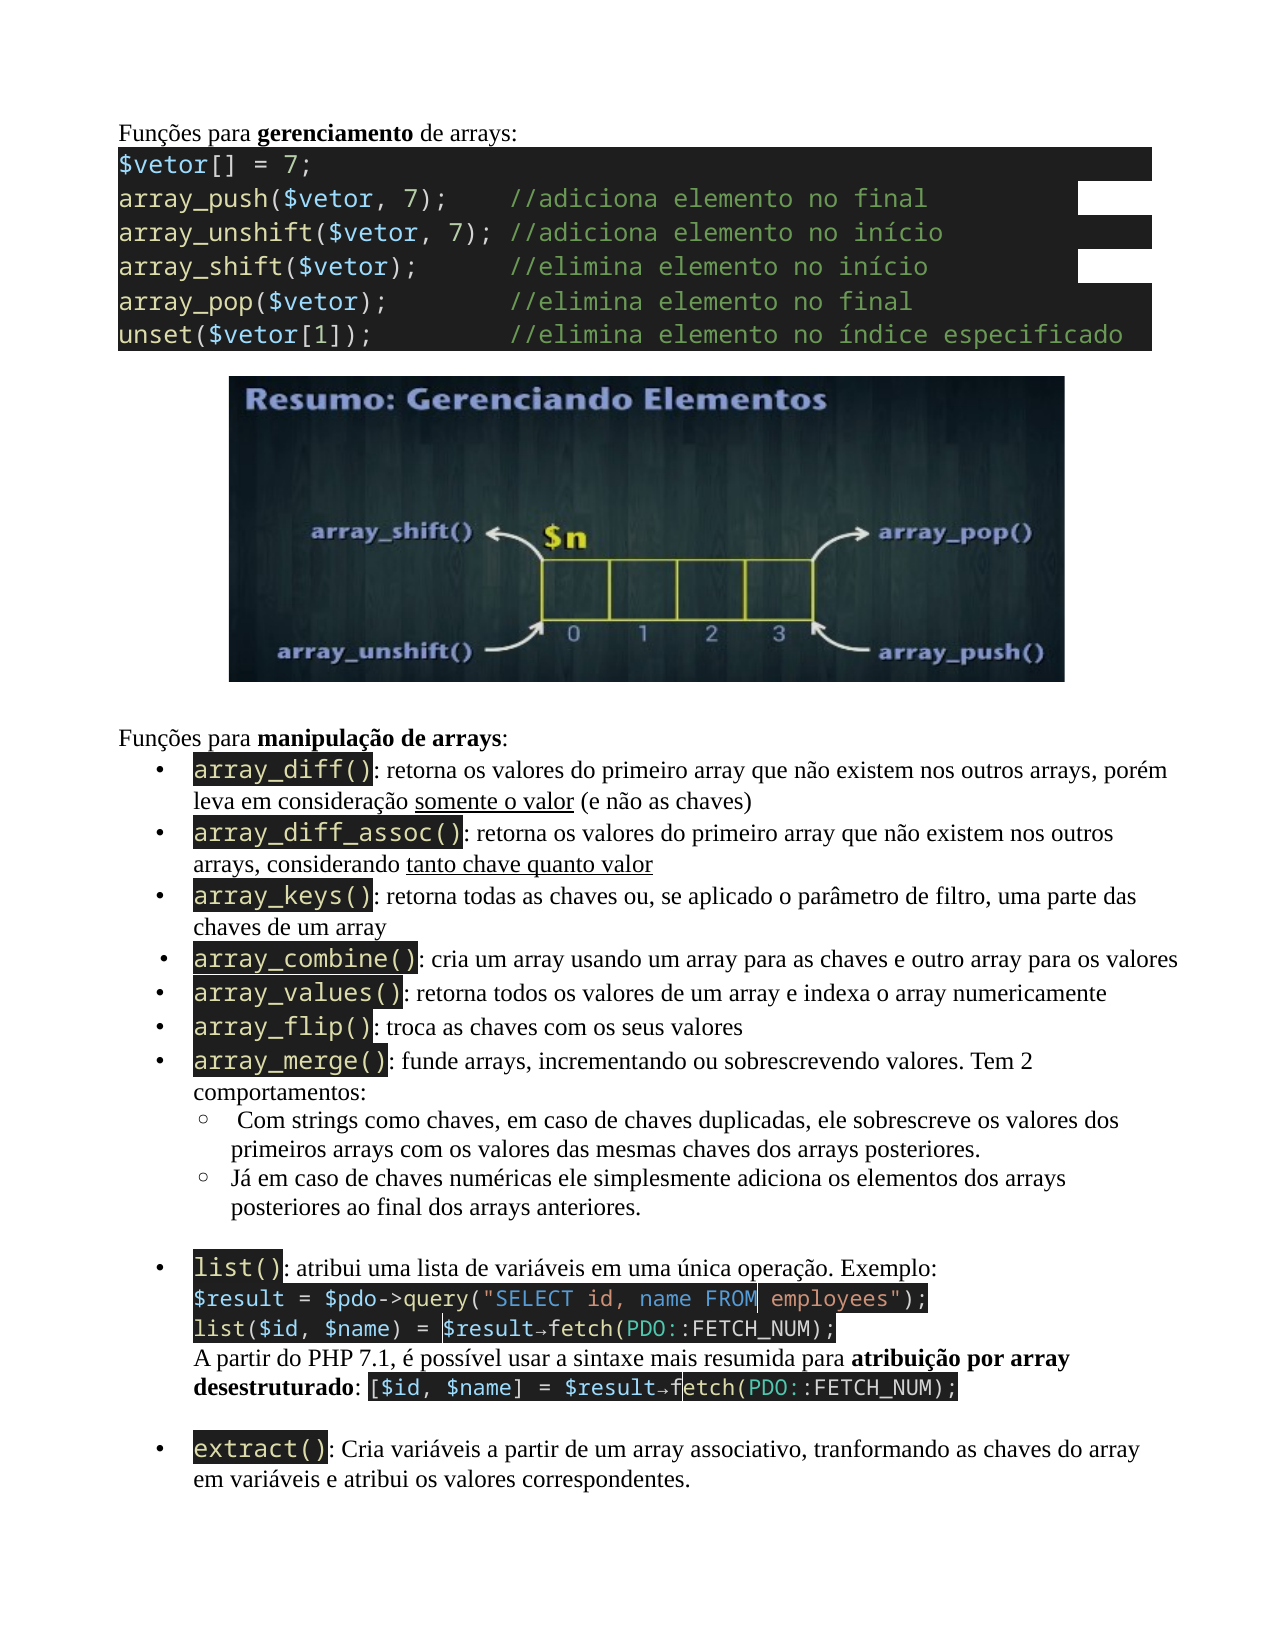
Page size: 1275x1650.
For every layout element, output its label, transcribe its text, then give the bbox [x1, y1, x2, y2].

list array_combine(): cria um array usando um array para as chaves e outro array para os valores [159, 941, 1205, 974]
text Funções para manipulação de arrays: [118, 723, 1175, 752]
list Com strings como chaves, em caso de chaves duplicadas, ele sobrescreve os valores dos primeiros arrays com os valores das mesmas chaves dos arrays posteriores. [193, 1106, 1175, 1163]
text array_shift($vetor); //elimina elemento no início [118, 249, 1175, 283]
list array_flip(): troca as chaves com os seus valores [156, 1009, 1175, 1043]
text array_pop($vetor); //elimina elemento no final [118, 283, 1175, 317]
list extract(): Cria variáveis a partir de um array associativo, tranformando as chaves do array em variáveis e atribui os valores correspondentes. [156, 1430, 1175, 1493]
list array_merge(): funde arrays, incrementando ou sobrescrevendo valores. Tem 2 comportamentos: [156, 1043, 1175, 1106]
text array_unshift($vetor, 7); //adiciona elemento no início [118, 215, 1175, 249]
picture [228, 376, 1065, 682]
text unset($vetor[1]); //elimina elemento no índice especificado [118, 317, 1175, 351]
text $vetor[] = 7; [118, 147, 1175, 181]
list array_keys(): retorna todas as chaves ou, se aplicado o parâmetro de filtro, uma parte das chaves de um array [156, 878, 1175, 941]
text array_push($vetor, 7); //adiciona elemento no final [118, 181, 1175, 215]
list Já em caso de chaves numéricas ele simplesmente adiciona os elementos dos arrays posteriores ao final dos arrays anteriores. [193, 1163, 1175, 1249]
list array_values(): retorna todos os valores de um array e indexa o array numericamente [156, 974, 1175, 1009]
text Funções para gerenciamento de arrays: [118, 118, 1175, 147]
list list(): atribui uma lista de variáveis em uma única operação. Exemplo: $result = $pdo->query("SELECT id, name FROM employees"); list($id, $name) = $result→fetch(PDO::FETCH_NUM); A partir do PHP 7.1, é possível usar a sintaxe mais resumida para atribuição por array desestruturado: [$id, $name] = $result→fetch(PDO::FETCH_NUM); [156, 1249, 1175, 1430]
list array_diff(): retorna os valores do primeiro array que não existem nos outros arrays, porém leva em consideração somente o valor (e não as chaves) [156, 752, 1175, 815]
list array_diff_assoc(): retorna os valores do primeiro array que não existem nos outros arrays, considerando tanto chave quanto valor [156, 815, 1175, 878]
